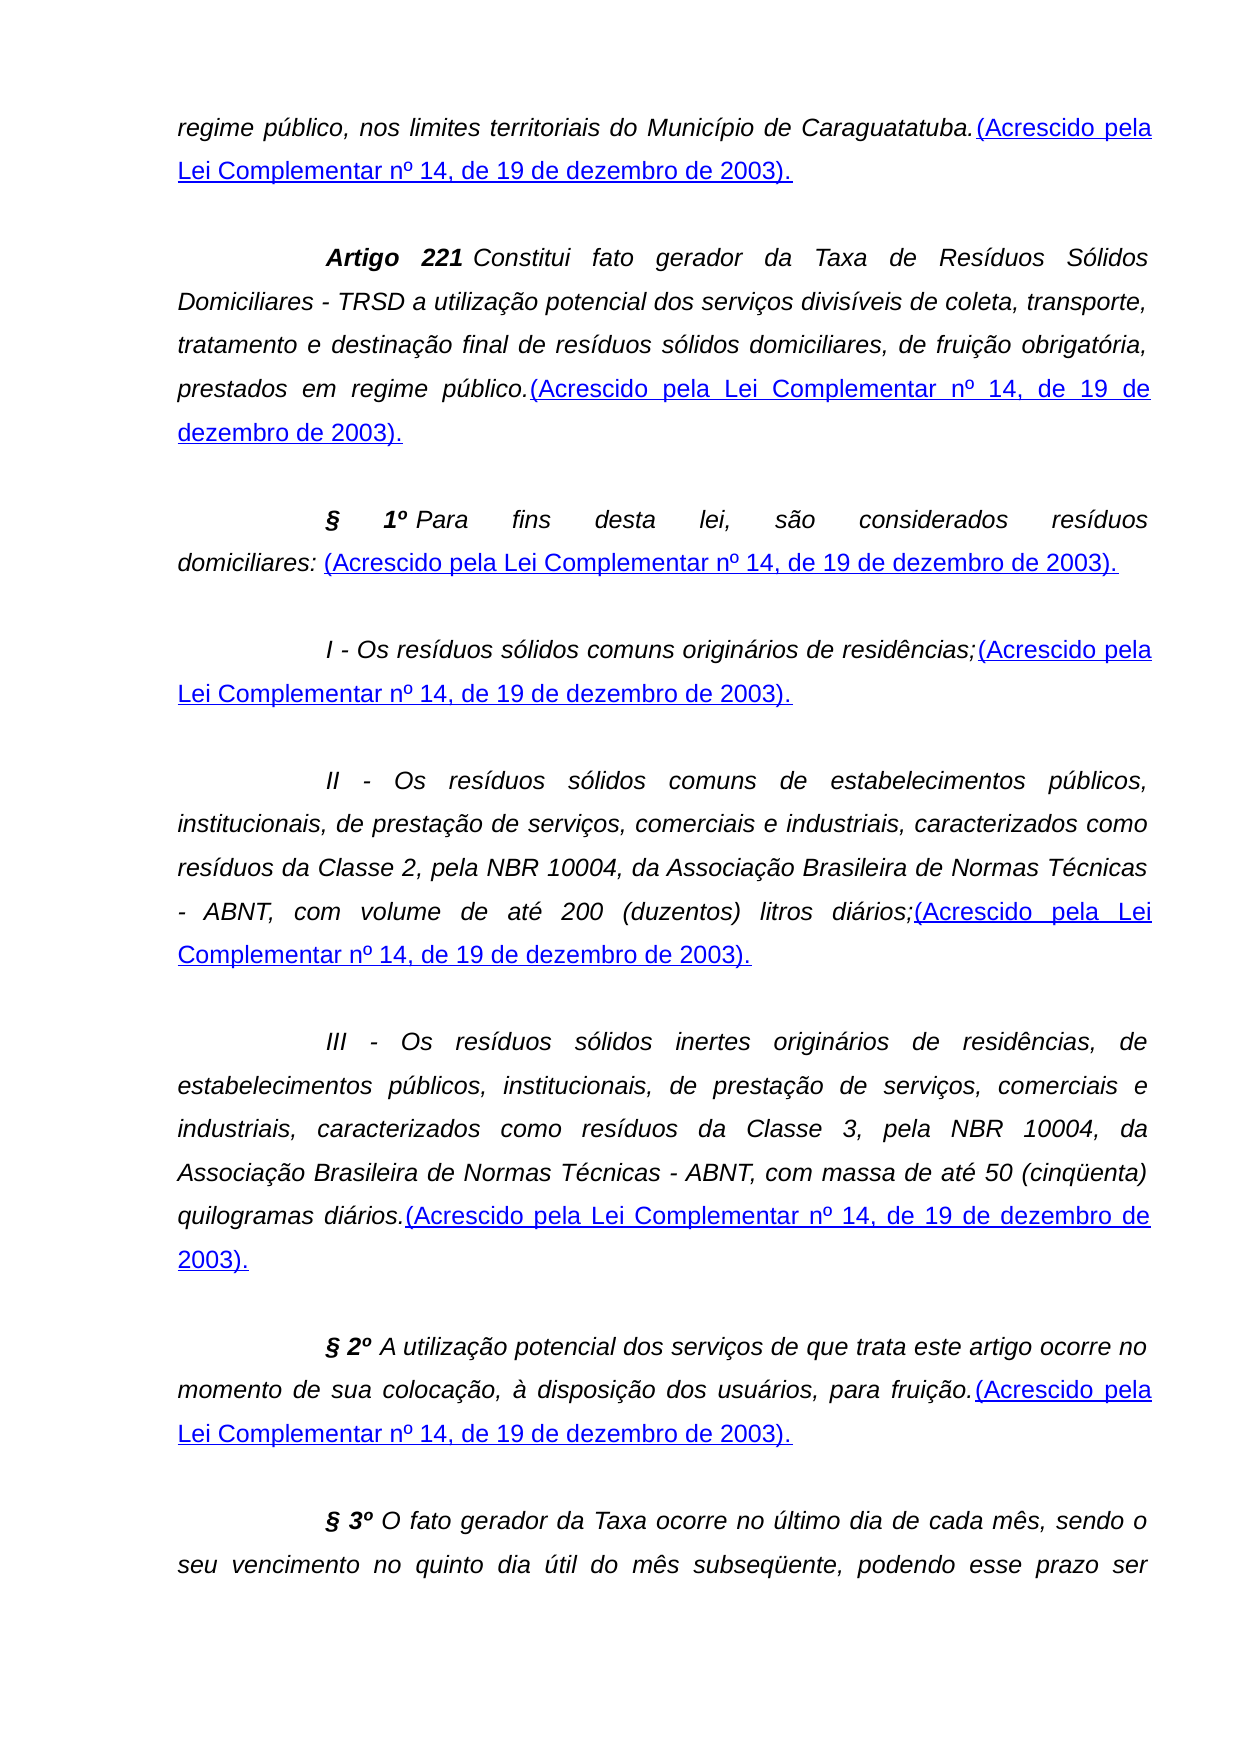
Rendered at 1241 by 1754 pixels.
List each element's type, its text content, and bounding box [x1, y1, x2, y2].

text § 3º O fato gerador da Taxa ocorre no último dia de cada mês, sendo o seu vencimento no quinto dia útil do mês subseqüente, podendo esse prazo ser [177, 1506, 1152, 1578]
text regime público, nos limites territoriais do Município de Caraguatatuba.(Acrescido pela Lei Complementar nº 14, de 19 de dezembro de 2003). [177, 113, 1152, 185]
text II - Os resíduos sólidos comuns de estabelecimentos públicos, institucionais, de prestação de serviços, comerciais e industriais, caracterizados como resíduos da Classe 2, pela NBR 10004, da Associação Brasileira de Normas Técnicas - ABNT, com volume de até 200 (duzentos) litros diários;(Acrescido pela Lei Complementar nº 14, de 19 de dezembro de 2003). [177, 766, 1152, 969]
text III - Os resíduos sólidos inertes originários de residências, de estabelecimentos públicos, institucionais, de prestação de serviços, comerciais e industriais, caracterizados como resíduos da Classe 3, pela NBR 10004, da Associação Brasileira de Normas Técnicas - ABNT, com massa de até 50 (cinqüenta) quilogramas diários.(Acrescido pela Lei Complementar nº 14, de 19 de dezembro de 2003). [177, 1027, 1152, 1274]
text Artigo 221 Constitui fato gerador da Taxa de Resíduos Sólidos Domiciliares - TRSD a utilização potencial dos serviços divisíveis de coleta, transporte, tratamento e destinação final de resíduos sólidos domiciliares, de fruição obrigatória, prestados em regime público.(Acrescido pela Lei Complementar nº 14, de 19 de dezembro de 2003). [177, 243, 1152, 446]
text I - Os resíduos sólidos comuns originários de residências;(Acrescido pela Lei Complementar nº 14, de 19 de dezembro de 2003). [177, 635, 1152, 708]
text § 1º Para fins desta lei, são considerados resíduos domiciliares: (Acrescido pela Lei Complementar nº 14, de 19 de dezembro de 2003). [177, 504, 1152, 577]
text § 2º A utilização potencial dos serviços de que trata este artigo ocorre no momento de sua colocação, à disposição dos usuários, para fruição.(Acrescido pela Lei Complementar nº 14, de 19 de dezembro de 2003). [177, 1332, 1152, 1448]
